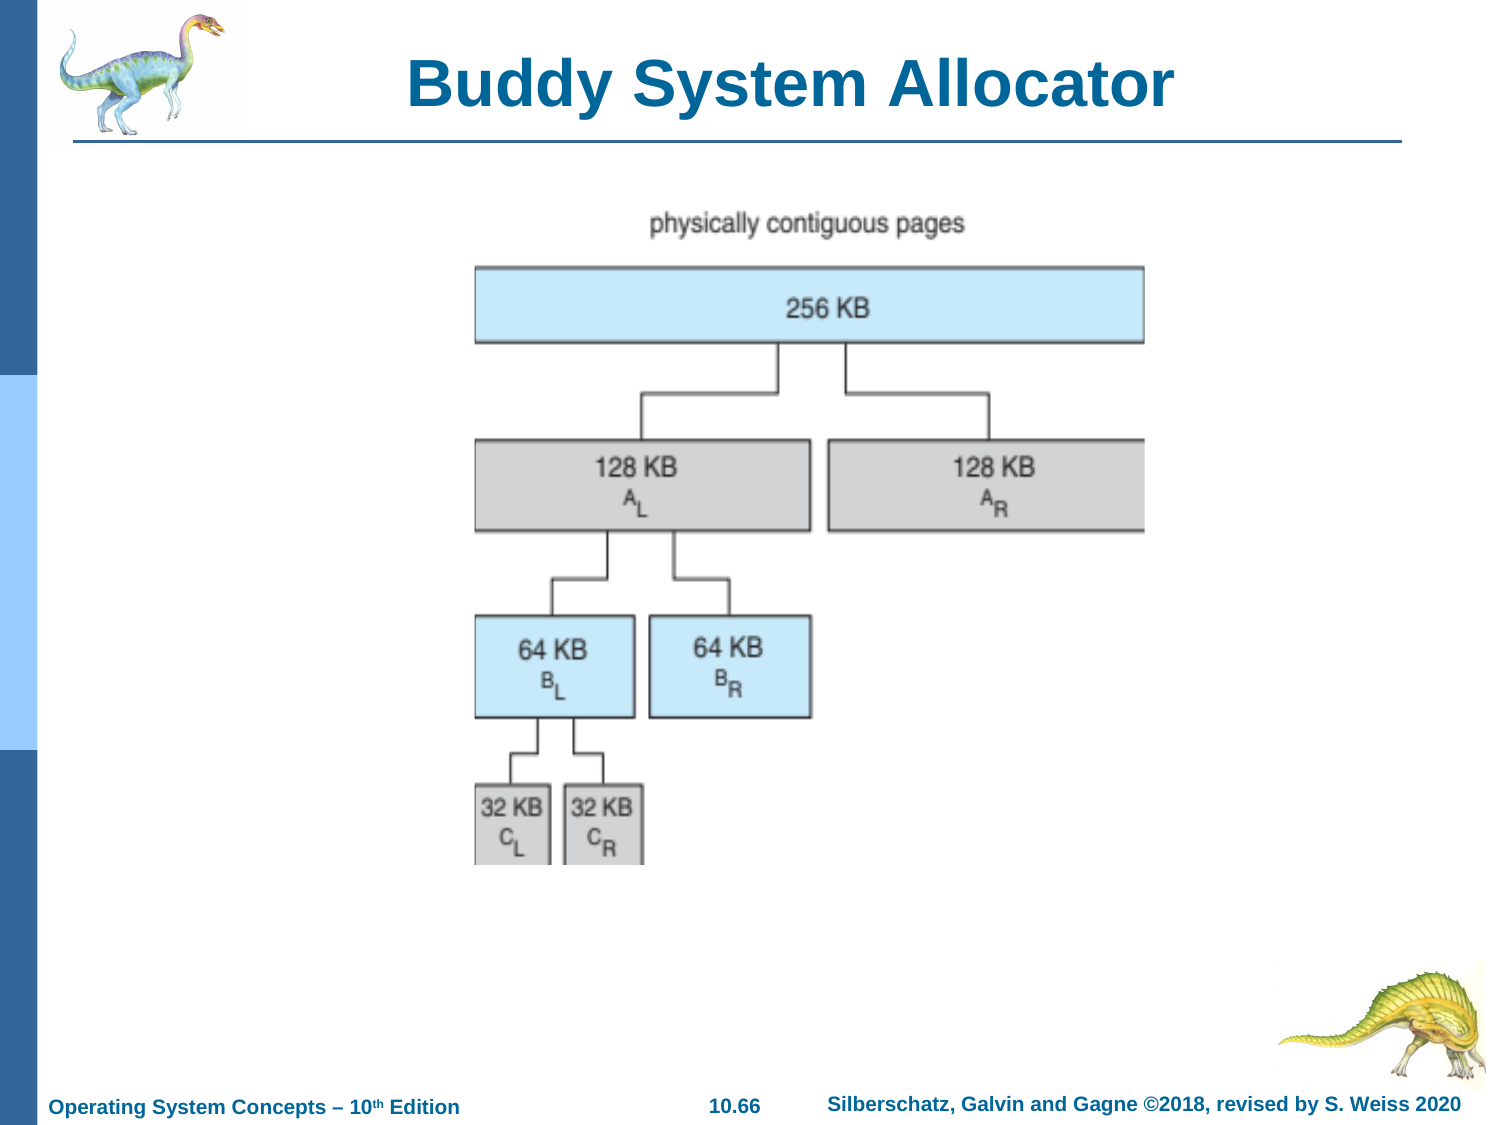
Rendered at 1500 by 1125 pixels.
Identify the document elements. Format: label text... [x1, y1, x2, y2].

title Buddy System Allocator [158, 33, 1425, 128]
picture [474, 208, 1145, 865]
picture [46, 0, 243, 149]
picture [1144, 1096, 1152, 1101]
picture [1275, 959, 1486, 1090]
